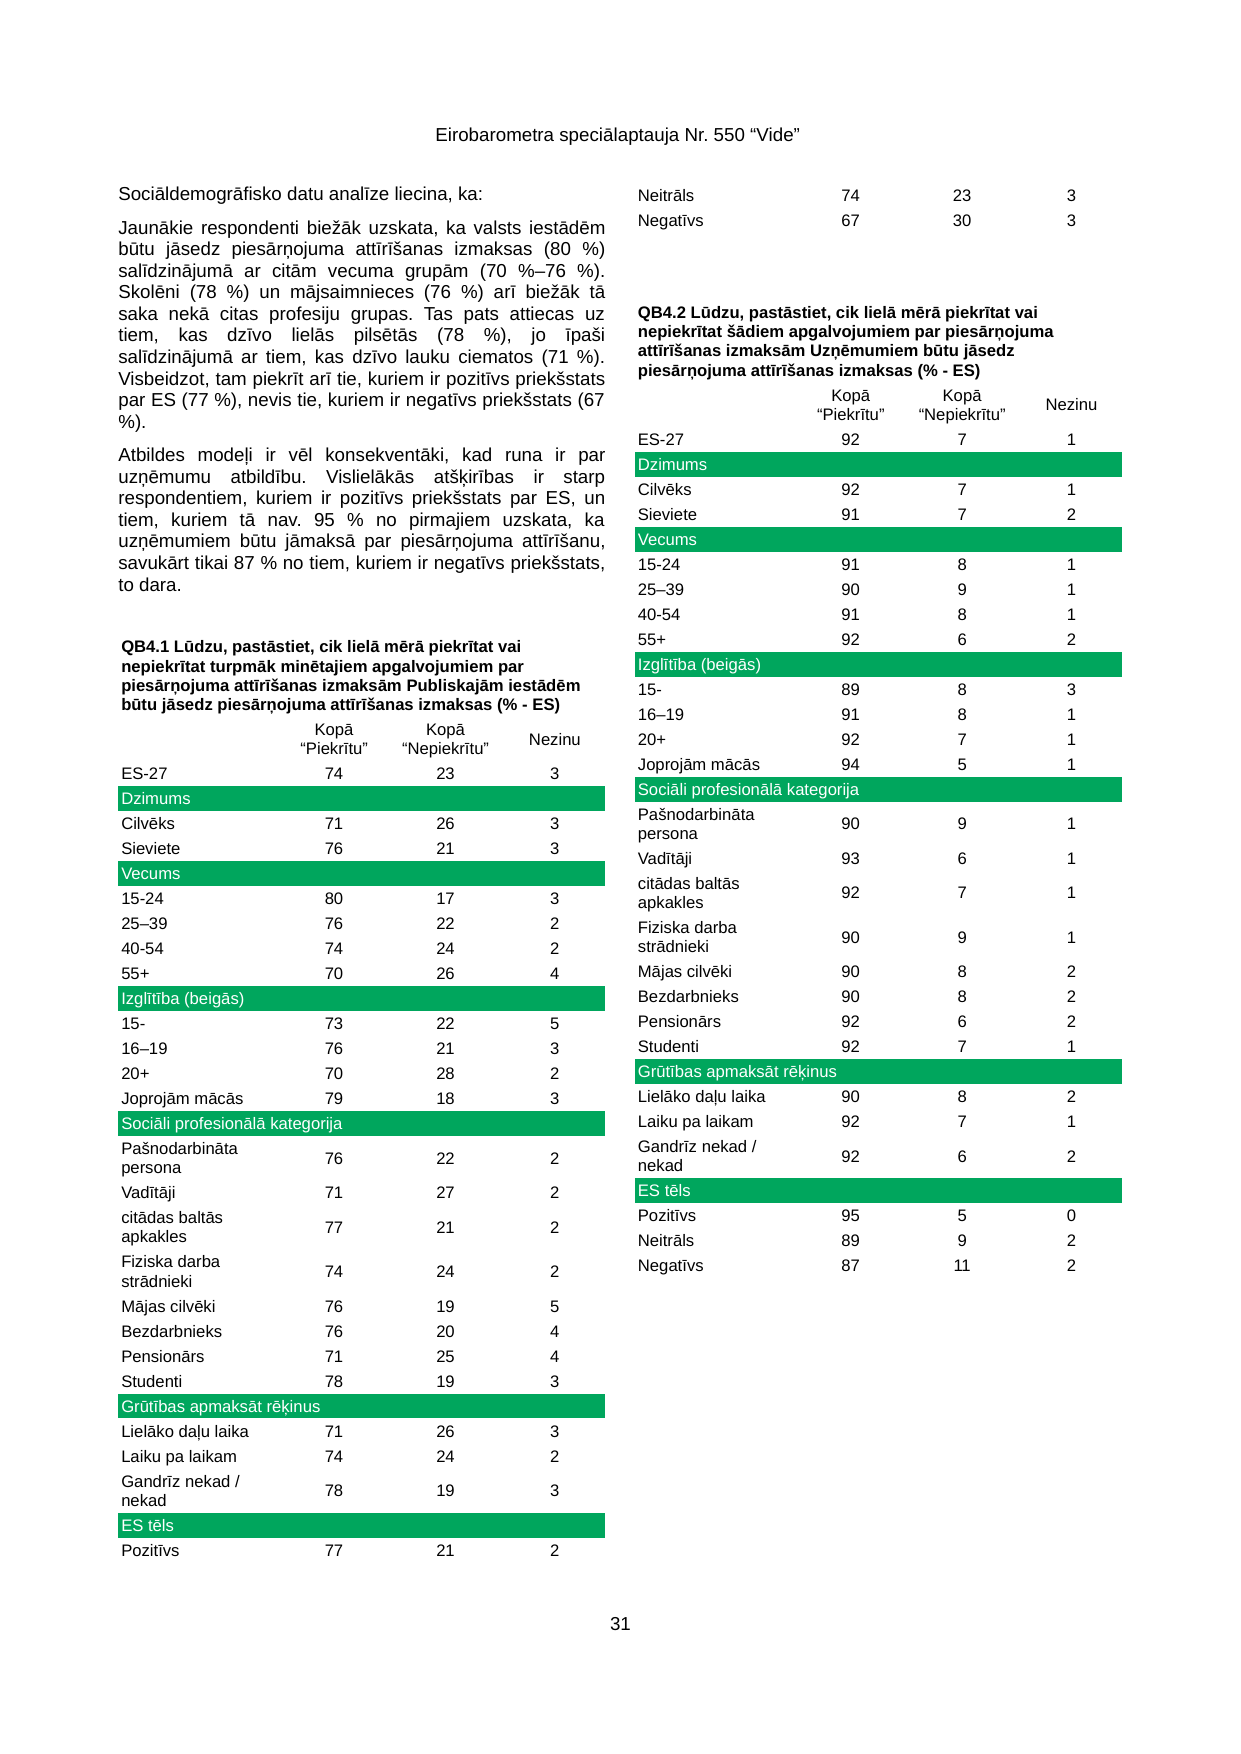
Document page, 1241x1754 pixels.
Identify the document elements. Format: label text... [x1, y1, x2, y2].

table_cell 1 [1020, 477, 1122, 502]
table_cell 20+ [118, 1061, 281, 1086]
table_cell 90 [798, 577, 903, 602]
table_cell 21 [387, 836, 504, 861]
table_cell 3 [504, 811, 605, 836]
table_cell ES tēls [635, 1178, 1122, 1203]
table_cell 78 [281, 1369, 387, 1393]
table_cell 90 [798, 802, 903, 846]
table_cell 7 [904, 502, 1020, 527]
table_cell 0 [1020, 1203, 1122, 1228]
table_cell 3 [504, 1469, 605, 1513]
table_cell Cilvēks [635, 477, 797, 502]
table_cell 25–39 [635, 577, 797, 602]
table_cell 92 [798, 871, 903, 915]
table_cell Sociāli profesionālā kategorija [118, 1111, 605, 1136]
table_cell 17 [387, 886, 504, 911]
table_cell 1 [1020, 702, 1122, 727]
table_cell Cilvēks [118, 811, 281, 836]
table_cell Studenti [118, 1369, 281, 1393]
table_cell 3 [504, 1036, 605, 1061]
table_cell 2 [1020, 1228, 1122, 1253]
table_cell 76 [281, 1136, 387, 1180]
table_cell 40-54 [118, 936, 281, 961]
table_cell Sieviete [635, 502, 797, 527]
table_cell 3 [504, 1369, 605, 1393]
table_cell 87 [798, 1253, 903, 1278]
table_cell 19 [387, 1294, 504, 1318]
table_cell 1 [1020, 846, 1122, 871]
table_cell Izglītība (beigās) [635, 652, 1122, 677]
table_cell 67 [798, 208, 903, 233]
table_cell 91 [798, 502, 903, 527]
table_cell Vecums [635, 527, 1122, 552]
table_cell Negatīvs [635, 1253, 797, 1278]
table_cell 2 [1020, 502, 1122, 527]
table_cell 2 [504, 1061, 605, 1086]
table_cell Sociāli profesionālā kategorija [635, 777, 1122, 802]
table_cell 5 [504, 1011, 605, 1036]
table_cell 55+ [635, 627, 797, 652]
table_cell 9 [904, 802, 1020, 846]
table_cell 92 [798, 1134, 903, 1178]
table_cell 24 [387, 1249, 504, 1293]
table_cell 1 [1020, 1034, 1122, 1059]
table_cell 90 [798, 959, 903, 984]
table_cell 1 [1020, 552, 1122, 577]
table_cell 7 [904, 477, 1020, 502]
table_cell Sieviete [118, 836, 281, 861]
table_cell 18 [387, 1086, 504, 1111]
table_cell 74 [281, 1444, 387, 1468]
table_cell 4 [504, 1319, 605, 1343]
table_cell 1 [1020, 1109, 1122, 1134]
table_cell Negatīvs [635, 208, 797, 233]
table_cell 23 [904, 183, 1020, 208]
table_cell 15- [635, 677, 797, 702]
table_cell Fiziska darba strādnieki [118, 1249, 281, 1293]
table_cell Lielāko daļu laika [118, 1419, 281, 1443]
table_cell 7 [904, 871, 1020, 915]
table_cell Kopā “Piekrītu” [798, 383, 903, 427]
table_cell 71 [281, 1344, 387, 1368]
table_cell Mājas cilvēki [635, 959, 797, 984]
table_cell Grūtības apmaksāt rēķinus [635, 1059, 1122, 1084]
table_cell 4 [504, 961, 605, 986]
table_cell 24 [387, 936, 504, 961]
table_cell 71 [281, 1180, 387, 1205]
table_cell ES-27 [118, 761, 281, 786]
table_cell 25 [387, 1344, 504, 1368]
table_cell 6 [904, 846, 1020, 871]
table_cell 5 [904, 752, 1020, 777]
table_cell 20 [387, 1319, 504, 1343]
table_cell 15- [118, 1011, 281, 1036]
table_cell 23 [387, 761, 504, 786]
table_cell 2 [504, 1444, 605, 1468]
table_cell 80 [281, 886, 387, 911]
table_cell 22 [387, 1011, 504, 1036]
table_cell Pašnodarbināta persona [635, 802, 797, 846]
table_cell Dzimums [118, 786, 605, 811]
table_cell 3 [1020, 677, 1122, 702]
table_cell Izglītība (beigās) [118, 986, 605, 1011]
table_cell 2 [504, 936, 605, 961]
table_cell 2 [1020, 627, 1122, 652]
table_cell Neitrāls [635, 1228, 797, 1253]
table_cell 8 [904, 702, 1020, 727]
table_cell 76 [281, 1036, 387, 1061]
table_cell 2 [1020, 1084, 1122, 1109]
table_cell 7 [904, 1109, 1020, 1134]
table_cell Pensionārs [118, 1344, 281, 1368]
table_cell 27 [387, 1180, 504, 1205]
table_cell Vecums [118, 861, 605, 886]
table_cell 2 [504, 1136, 605, 1180]
table_cell Bezdarbnieks [118, 1319, 281, 1343]
table_cell 2 [1020, 1134, 1122, 1178]
table_cell 93 [798, 846, 903, 871]
table_cell 92 [798, 727, 903, 752]
table_cell 71 [281, 1419, 387, 1443]
table_cell 22 [387, 1136, 504, 1180]
table_cell Dzimums [635, 452, 1122, 477]
table_cell Bezdarbnieks [635, 984, 797, 1009]
table_cell 8 [904, 1084, 1020, 1109]
table_cell 2 [504, 1538, 605, 1563]
table_cell 90 [798, 1084, 903, 1109]
table_cell ES-27 [635, 427, 797, 452]
table_cell Laiku pa laikam [635, 1109, 797, 1134]
table_cell Pašnodarbināta persona [118, 1136, 281, 1180]
table_cell 79 [281, 1086, 387, 1111]
table_cell 11 [904, 1253, 1020, 1278]
table_cell Kopā “Piekrītu” [281, 717, 387, 761]
table_cell 9 [904, 577, 1020, 602]
table_cell 9 [904, 915, 1020, 959]
table_cell 3 [504, 886, 605, 911]
table_cell 26 [387, 1419, 504, 1443]
table_cell 7 [904, 727, 1020, 752]
table_cell Pozitīvs [635, 1203, 797, 1228]
table_cell 2 [504, 911, 605, 936]
table_cell Pensionārs [635, 1009, 797, 1034]
table_cell Mājas cilvēki [118, 1294, 281, 1318]
table_cell Kopā “Nepiekrītu” [387, 717, 504, 761]
table_cell 8 [904, 602, 1020, 627]
table_cell 77 [281, 1538, 387, 1563]
table_cell Vadītāji [118, 1180, 281, 1205]
table_cell 71 [281, 811, 387, 836]
table_cell Neitrāls [635, 183, 797, 208]
table_cell 6 [904, 627, 1020, 652]
table_cell 3 [504, 761, 605, 786]
table_cell 9 [904, 1228, 1020, 1253]
table_cell Gandrīz nekad / nekad [635, 1134, 797, 1178]
table_cell 15-24 [118, 886, 281, 911]
table_cell 30 [904, 208, 1020, 233]
table_cell 1 [1020, 577, 1122, 602]
table_cell 91 [798, 602, 903, 627]
table_cell citādas baltās apkakles [635, 871, 797, 915]
table_cell 76 [281, 836, 387, 861]
table_cell 28 [387, 1061, 504, 1086]
table_cell 21 [387, 1538, 504, 1563]
table_cell 6 [904, 1009, 1020, 1034]
table_cell 92 [798, 627, 903, 652]
table_cell Grūtības apmaksāt rēķinus [118, 1394, 605, 1418]
table_cell 3 [1020, 183, 1122, 208]
table_cell 3 [1020, 208, 1122, 233]
table_cell 6 [904, 1134, 1020, 1178]
table_cell 95 [798, 1203, 903, 1228]
table_cell 74 [798, 183, 903, 208]
table_cell 3 [504, 1419, 605, 1443]
table_cell 89 [798, 1228, 903, 1253]
table_cell 2 [1020, 984, 1122, 1009]
table_cell 89 [798, 677, 903, 702]
table_cell 55+ [118, 961, 281, 986]
table_cell Laiku pa laikam [118, 1444, 281, 1468]
table_cell 40-54 [635, 602, 797, 627]
table_cell 19 [387, 1469, 504, 1513]
table_cell 91 [798, 552, 903, 577]
table_cell 1 [1020, 802, 1122, 846]
table_cell 21 [387, 1205, 504, 1249]
table_cell Joprojām mācās [118, 1086, 281, 1111]
table_cell 74 [281, 761, 387, 786]
table_cell 76 [281, 1294, 387, 1318]
table_cell 92 [798, 1009, 903, 1034]
table_cell 7 [904, 1034, 1020, 1059]
table_cell 77 [281, 1205, 387, 1249]
table_cell 3 [504, 1086, 605, 1111]
table_cell 92 [798, 427, 903, 452]
text Sociāldemogrāfisko datu analīze liecina, ka: [118, 183, 605, 204]
table_cell 91 [798, 702, 903, 727]
table_cell 15-24 [635, 552, 797, 577]
table_cell 78 [281, 1469, 387, 1513]
table_cell 2 [1020, 1253, 1122, 1278]
table_cell Pozitīvs [118, 1538, 281, 1563]
table_header QB4.1 Lūdzu, pastāstiet, cik lielā mērā piekrītat vai nepiekrītat turpmāk minētajiem apgalvojumiem par piesārņojuma attīrīšanas izmaksām Publiskajām iestādēm būtu jāsedz piesārņojuma attīrīšanas izmaksas (% - ES) [118, 634, 605, 717]
table_cell 25–39 [118, 911, 281, 936]
table_cell 74 [281, 1249, 387, 1293]
table_cell 70 [281, 1061, 387, 1086]
table_cell 3 [504, 836, 605, 861]
table_cell 19 [387, 1369, 504, 1393]
table_cell 1 [1020, 427, 1122, 452]
table_cell 2 [504, 1249, 605, 1293]
table_cell 92 [798, 1034, 903, 1059]
table_cell [118, 717, 281, 761]
table_cell 2 [1020, 959, 1122, 984]
table_cell 5 [504, 1294, 605, 1318]
table_cell 92 [798, 477, 903, 502]
table_cell Fiziska darba strādnieki [635, 915, 797, 959]
table_cell 16–19 [635, 702, 797, 727]
table_cell 1 [1020, 602, 1122, 627]
text Atbildes modeļi ir vēl konsekventāki, kad runa ir par uzņēmumu atbildību. Vislielākās atšķirības ir starp respondentiem, kuriem ir pozitīvs priekšstats par ES, un tiem, kuriem tā nav. 95 % no pirmajiem uzskata, ka uzņēmumiem būtu jāmaksā par piesārņojuma attīrīšanu, savukārt tikai 87 % no tiem, kuriem ir negatīvs priekšstats, to dara. [118, 444, 605, 595]
table_cell 16–19 [118, 1036, 281, 1061]
table_cell 90 [798, 915, 903, 959]
table_cell 22 [387, 911, 504, 936]
table_cell 4 [504, 1344, 605, 1368]
table_cell 8 [904, 677, 1020, 702]
table_cell 1 [1020, 727, 1122, 752]
table_cell 1 [1020, 871, 1122, 915]
table_cell Studenti [635, 1034, 797, 1059]
table_cell 74 [281, 936, 387, 961]
table_header QB4.2 Lūdzu, pastāstiet, cik lielā mērā piekrītat vai nepiekrītat šādiem apgalvojumiem par piesārņojuma attīrīšanas izmaksām Uzņēmumiem būtu jāsedz piesārņojuma attīrīšanas izmaksas (% - ES) [635, 300, 1122, 382]
table_cell Nezinu [504, 717, 605, 761]
table_cell 20+ [635, 727, 797, 752]
table_cell 8 [904, 984, 1020, 1009]
table_cell 76 [281, 1319, 387, 1343]
table_cell Joprojām mācās [635, 752, 797, 777]
table_cell 76 [281, 911, 387, 936]
table_cell 2 [504, 1180, 605, 1205]
table_cell 2 [504, 1205, 605, 1249]
table_cell Lielāko daļu laika [635, 1084, 797, 1109]
table_cell 94 [798, 752, 903, 777]
table_cell 8 [904, 552, 1020, 577]
table_cell 26 [387, 961, 504, 986]
table_cell Kopā “Nepiekrītu” [904, 383, 1020, 427]
table_cell 70 [281, 961, 387, 986]
table_cell Gandrīz nekad / nekad [118, 1469, 281, 1513]
table_cell 7 [904, 427, 1020, 452]
table_cell 1 [1020, 915, 1122, 959]
table_cell 90 [798, 984, 903, 1009]
table_cell 1 [1020, 752, 1122, 777]
table_cell 24 [387, 1444, 504, 1468]
table_cell 5 [904, 1203, 1020, 1228]
table_cell 73 [281, 1011, 387, 1036]
table_cell 8 [904, 959, 1020, 984]
table_cell 21 [387, 1036, 504, 1061]
table_cell Vadītāji [635, 846, 797, 871]
table_cell 2 [1020, 1009, 1122, 1034]
table_cell Nezinu [1020, 383, 1122, 427]
table_cell [635, 383, 797, 427]
table_cell 26 [387, 811, 504, 836]
table_cell ES tēls [118, 1513, 605, 1538]
text Jaunākie respondenti biežāk uzskata, ka valsts iestādēm būtu jāsedz piesārņojuma attīrīšanas izmaksas (80 %) salīdzinājumā ar citām vecuma grupām (70 %–76 %). Skolēni (78 %) un mājsaimnieces (76 %) arī biežāk tā saka nekā citas profesiju grupas. Tas pats attiecas uz tiem, kas dzīvo lielās pilsētās (78 %), jo īpaši salīdzinājumā ar tiem, kas dzīvo lauku ciematos (71 %). Visbeidzot, tam piekrīt arī tie, kuriem ir pozitīvs priekšstats par ES (77 %), nevis tie, kuriem ir negatīvs priekšstats (67 %). [118, 216, 605, 432]
table_cell 92 [798, 1109, 903, 1134]
table_cell citādas baltās apkakles [118, 1205, 281, 1249]
